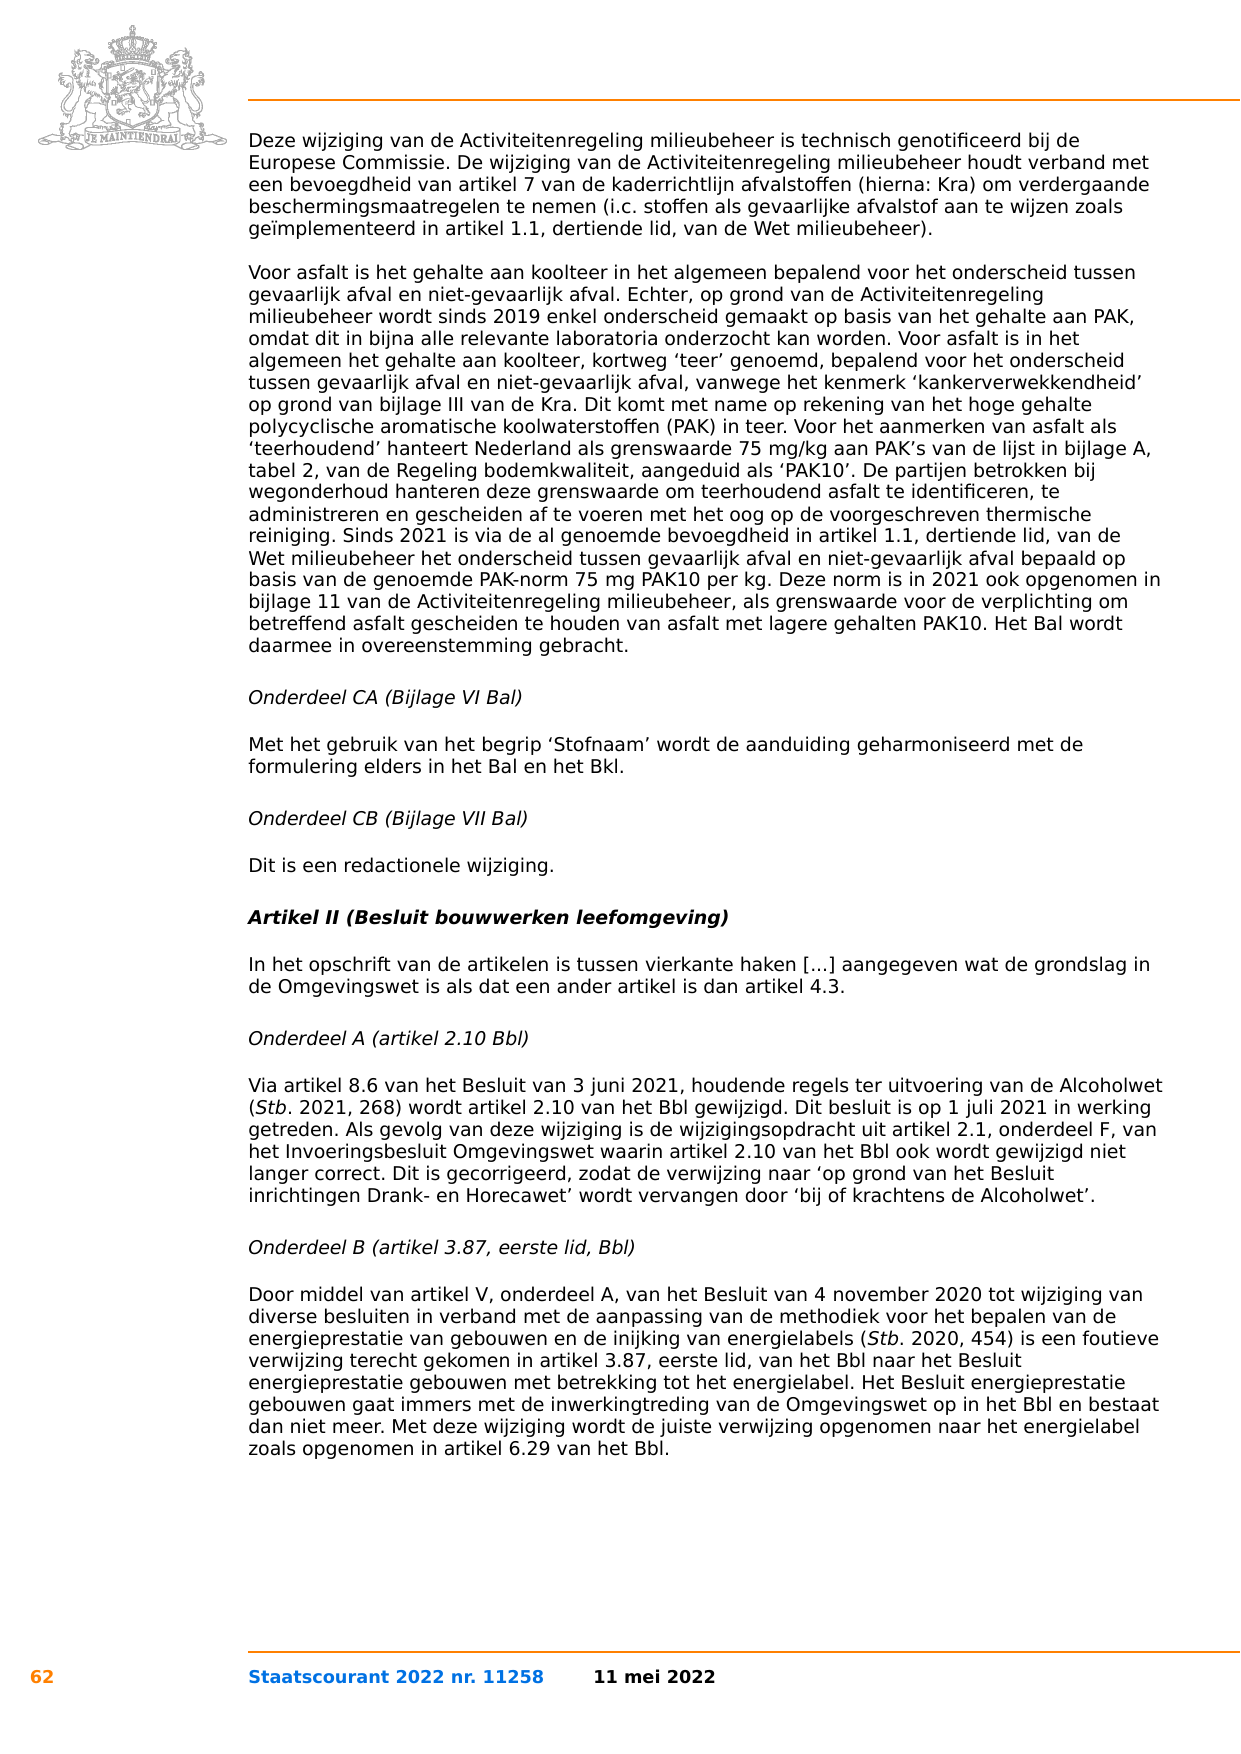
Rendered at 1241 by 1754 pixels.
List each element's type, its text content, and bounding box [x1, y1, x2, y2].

picture [38, 25, 227, 150]
subtitle Onderdeel A (artikel 2.10 Bbl) [248, 1028, 1163, 1050]
text Met het gebruik van het begrip ‘Stofnaam’ wordt de aanduiding geharmoniseerd met de formulering elders in het Bal en het Bkl. [248, 734, 1163, 778]
text Via artikel 8.6 van het Besluit van 3 juni 2021, houdende regels ter uitvoering van de Alcoholwet (Stb. 2021, 268) wordt artikel 2.10 van het Bbl gewijzigd. Dit besluit is op 1 juli 2021 in werking getreden. Als gevolg van deze wijziging is de wijzigingsopdracht uit artikel 2.1, onderdeel F, van het Invoeringsbesluit Omgevingswet waarin artikel 2.10 van het Bbl ook wordt gewijzigd niet langer correct. Dit is gecorrigeerd, zodat de verwijzing naar ‘op grond van het Besluit inrichtingen Drank- en Horecawet’ wordt vervangen door ‘bij of krachtens de Alcoholwet’. [248, 1075, 1163, 1207]
subtitle Onderdeel B (artikel 3.87, eerste lid, Bbl) [248, 1237, 1163, 1259]
text Voor asfalt is het gehalte aan koolteer in het algemeen bepalend voor het onderscheid tussen gevaarlijk afval en niet-gevaarlijk afval. Echter, op grond van de Activiteitenregeling milieubeheer wordt sinds 2019 enkel onderscheid gemaakt op basis van het gehalte aan PAK, omdat dit in bijna alle relevante laboratoria onderzocht kan worden. Voor asfalt is in het algemeen het gehalte aan koolteer, kortweg ‘teer’ genoemd, bepalend voor het onderscheid tussen gevaarlijk afval en niet-gevaarlijk afval, vanwege het kenmerk ‘kankerverwekkendheid’ op grond van bijlage III van de Kra. Dit komt met name op rekening van het hoge gehalte polycyclische aromatische koolwaterstoffen (PAK) in teer. Voor het aanmerken van asfalt als ‘teerhoudend’ hanteert Nederland als grenswaarde 75 mg/kg aan PAK’s van de lijst in bijlage A, tabel 2, van de Regeling bodemkwaliteit, aangeduid als ‘PAK10’. De partijen betrokken bij wegonderhoud hanteren deze grenswaarde om teerhoudend asfalt te identificeren, te administreren en gescheiden af te voeren met het oog op de voorgeschreven thermische reiniging. Sinds 2021 is via de al genoemde bevoegdheid in artikel 1.1, dertiende lid, van de Wet milieubeheer het onderscheid tussen gevaarlijk afval en niet-gevaarlijk afval bepaald op basis van de genoemde PAK-norm 75 mg PAK10 per kg. Deze norm is in 2021 ook opgenomen in bijlage 11 van de Activiteitenregeling milieubeheer, als grenswaarde voor de verplichting om betreffend asfalt gescheiden te houden van asfalt met lagere gehalten PAK10. Het Bal wordt daarmee in overeenstemming gebracht. [248, 262, 1163, 657]
subtitle Artikel II (Besluit bouwwerken leefomgeving) [248, 907, 1163, 929]
text In het opschrift van de artikelen is tussen vierkante haken [...] aangegeven wat de grondslag in de Omgevingswet is als dat een ander artikel is dan artikel 4.3. [248, 954, 1163, 998]
text Door middel van artikel V, onderdeel A, van het Besluit van 4 november 2020 tot wijziging van diverse besluiten in verband met de aanpassing van de methodiek voor het bepalen van de energieprestatie van gebouwen en de inijking van energielabels (Stb. 2020, 454) is een foutieve verwijzing terecht gekomen in artikel 3.87, eerste lid, van het Bbl naar het Besluit energieprestatie gebouwen met betrekking tot het energielabel. Het Besluit energieprestatie gebouwen gaat immers met de inwerkingtreding van de Omgevingswet op in het Bbl en bestaat dan niet meer. Met deze wijziging wordt de juiste verwijzing opgenomen naar het energielabel zoals opgenomen in artikel 6.29 van het Bbl. [248, 1284, 1163, 1460]
subtitle Onderdeel CB (Bijlage VII Bal) [248, 808, 1163, 830]
text Dit is een redactionele wijziging. [248, 855, 1163, 877]
subtitle Onderdeel CA (Bijlage VI Bal) [248, 687, 1163, 709]
text Deze wijziging van de Activiteitenregeling milieubeheer is technisch genotificeerd bij de Europese Commissie. De wijziging van de Activiteitenregeling milieubeheer houdt verband met een bevoegdheid van artikel 7 van de kaderrichtlijn afvalstoffen (hierna: Kra) om verdergaande beschermingsmaatregelen te nemen (i.c. stoffen als gevaarlijke afvalstof aan te wijzen zoals geïmplementeerd in artikel 1.1, dertiende lid, van de Wet milieubeheer). [248, 130, 1163, 240]
